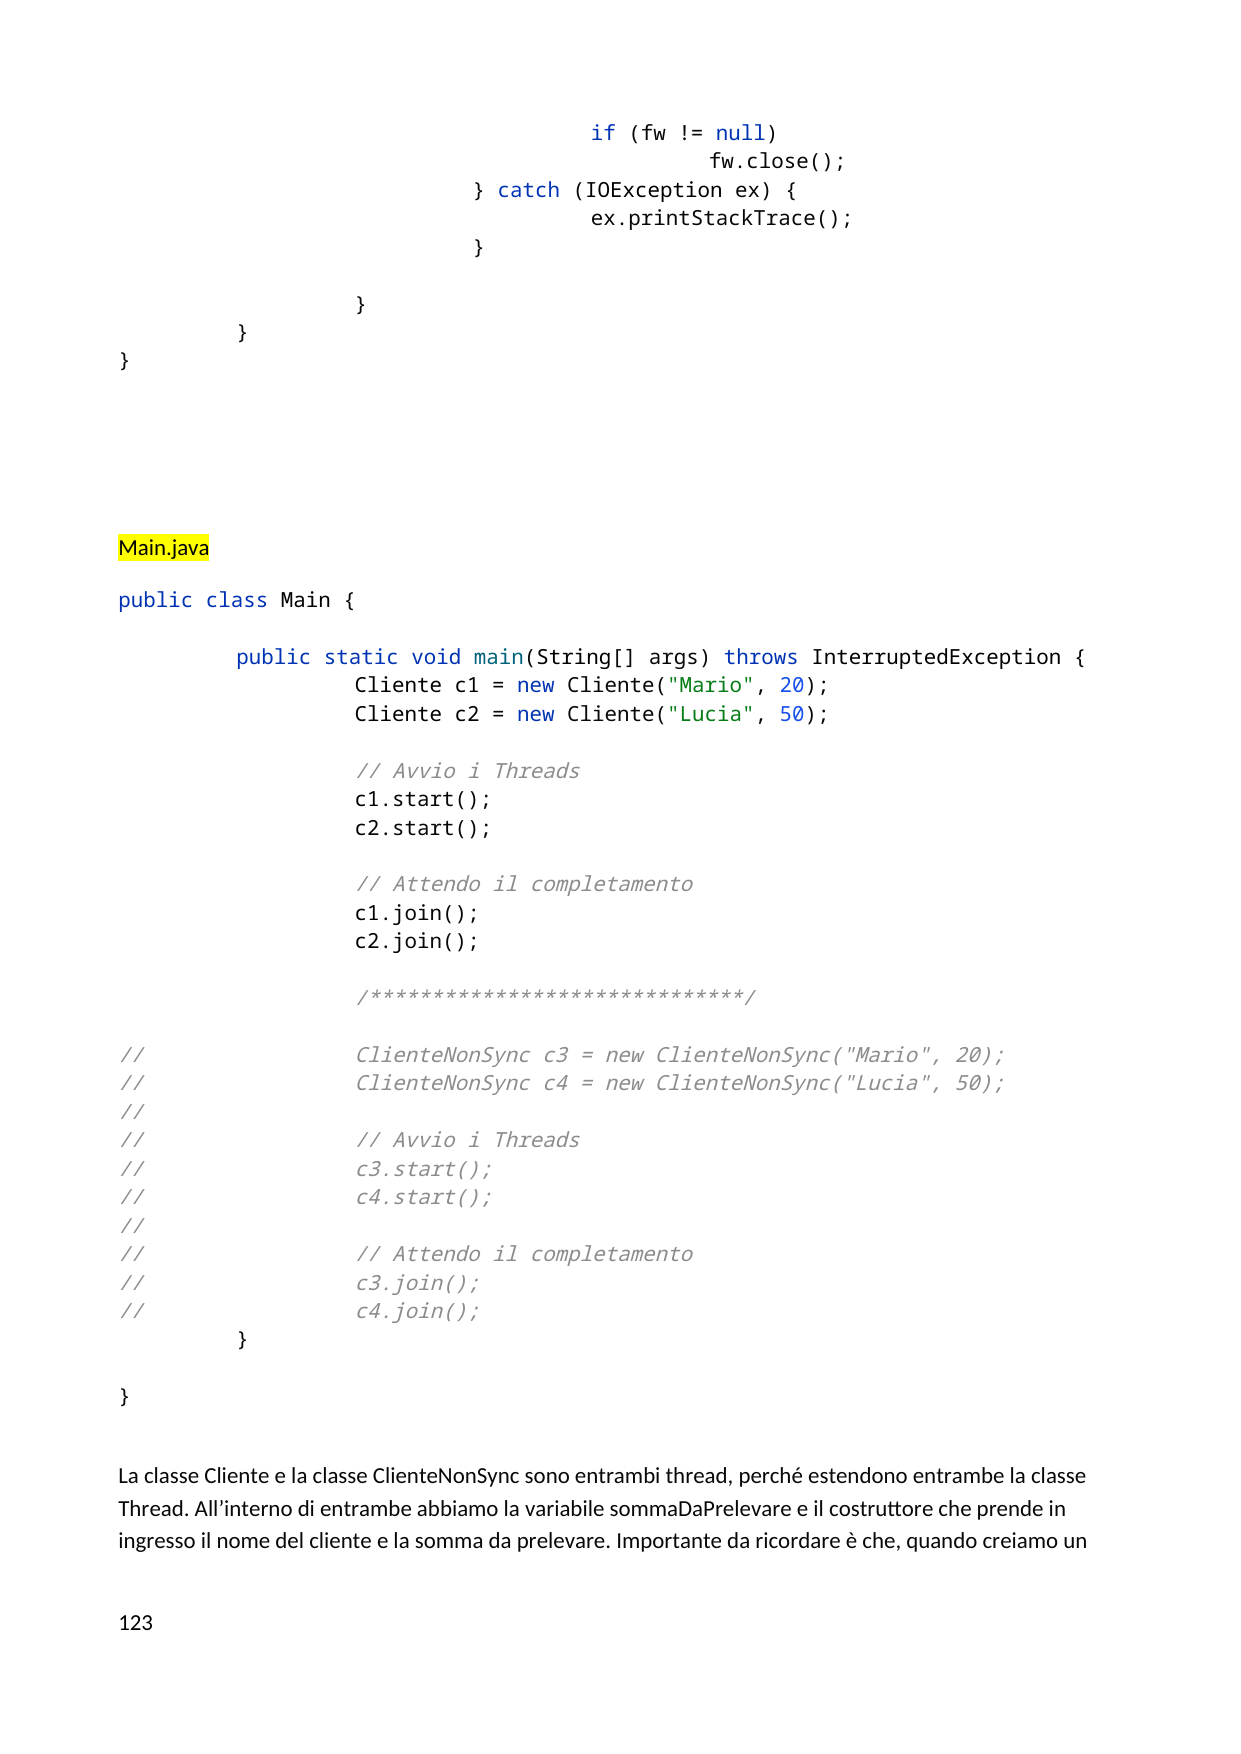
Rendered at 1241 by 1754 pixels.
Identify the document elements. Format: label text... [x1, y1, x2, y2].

text if (fw != null) fw.close(); } catch (IOException ex) { ex.printStackTrace(); } } } } [118, 118, 1122, 398]
text La classe Cliente e la classe ClienteNonSync sono entrambi thread, perché estendono entrambe la classe Thread. All’interno di entrambe abbiamo la variabile sommaDaPrelevare e il costruttore che prende in ingresso il nome del cliente e la somma da prelevare. Importante da ricordare è che, quando creiamo un [118, 1461, 1122, 1554]
text Main.java [118, 533, 1122, 585]
text public class Main { public static void main(String[] args) throws InterruptedException { Cliente c1 = new Cliente("Mario", 20); Cliente c2 = new Cliente("Lucia", 50); // Avvio i Threads c1.start(); c2.start(); // Attendo il completamento c1.join(); c2.join(); /******************************/ // ClienteNonSync c3 = new ClienteNonSync("Mario", 20); // ClienteNonSync c4 = new ClienteNonSync("Lucia", 50); // // // Avvio i Threads // c3.start(); // c4.start(); // // // Attendo il completamento // c3.join(); // c4.join(); } } [118, 585, 1122, 1410]
